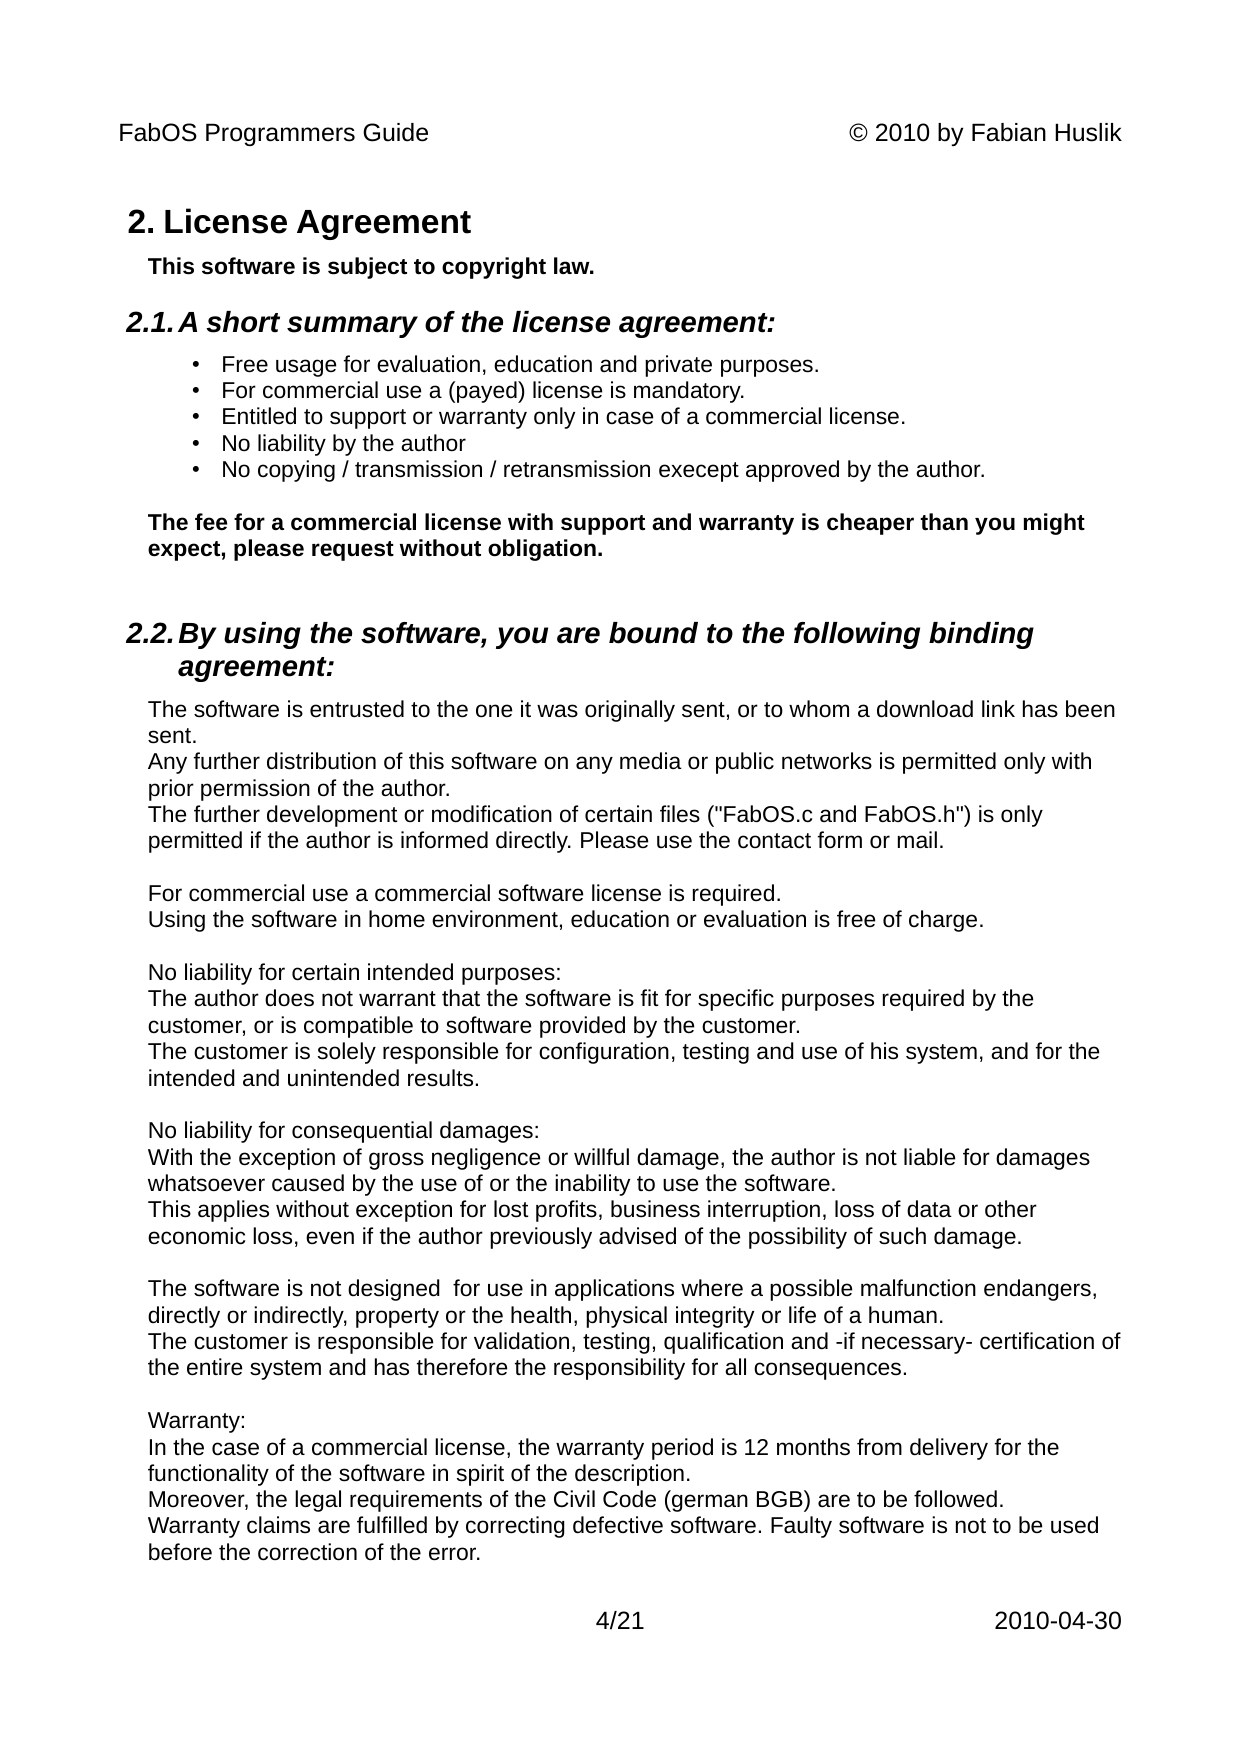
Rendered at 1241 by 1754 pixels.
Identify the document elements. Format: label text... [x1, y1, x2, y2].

subtitle A short summary of the license agreement: [118, 304, 1122, 338]
list No liability by the author [192, 430, 1122, 456]
subtitle License Agreement [118, 202, 1122, 241]
text The customer is responsible for validation, testing, qualification and -if necessary- certification of the entire system and has therefore the responsibility for all consequences. [148, 1328, 1122, 1381]
text This software is subject to copyright law. [148, 253, 1122, 279]
text The software is not designed for use in applications where a possible malfunction endangers, directly or indirectly, property or the health, physical integrity or life of a human. [148, 1275, 1122, 1328]
text For commercial use a commercial software license is required. Using the software in home environment, education or evaluation is free of charge. [148, 880, 1122, 933]
subtitle By using the software, you are bound to the following binding agreement: [118, 616, 1122, 683]
text Warranty: In the case of a commercial license, the warranty period is 12 months from delivery for the functionality of the software in spirit of the description. Moreover, the legal requirements of the Civil Code (german BGB) are to be followed. Warranty claims are fulfilled by correcting defective software. Faulty software is not to be used before the correction of the error. [148, 1407, 1122, 1565]
text No liability for consequential damages: With the exception of gross negligence or willful damage, the author is not liable for damages whatsoever caused by the use of or the inability to use the software. This applies without exception for lost profits, business interruption, loss of data or other economic loss, even if the author previously advised of the possibility of such damage. [148, 1117, 1122, 1249]
text No liability for certain intended purposes: The author does not warrant that the software is fit for specific purposes required by the customer, or is compatible to software provided by the customer. The customer is solely responsible for configuration, testing and use of his system, and for the intended and unintended results. [148, 959, 1122, 1091]
list No copying / transmission / retransmission execept approved by the author. [192, 456, 1122, 482]
text The fee for a commercial license with support and warranty is cheaper than you might expect, please request without obligation. [148, 509, 1122, 561]
list Entitled to support or warranty only in case of a commercial license. [192, 403, 1122, 430]
list Free usage for evaluation, education and private purposes. [192, 351, 1122, 377]
list For commercial use a (payed) license is mandatory. [192, 377, 1122, 403]
text The software is entrusted to the one it was originally sent, or to whom a download link has been sent. Any further distribution of this software on any media or public networks is permitted only with prior permission of the author. The further development or modification of certain files ("FabOS.c and FabOS.h") is only permitted if the author is informed directly. Please use the contact form or mail. [148, 696, 1122, 854]
